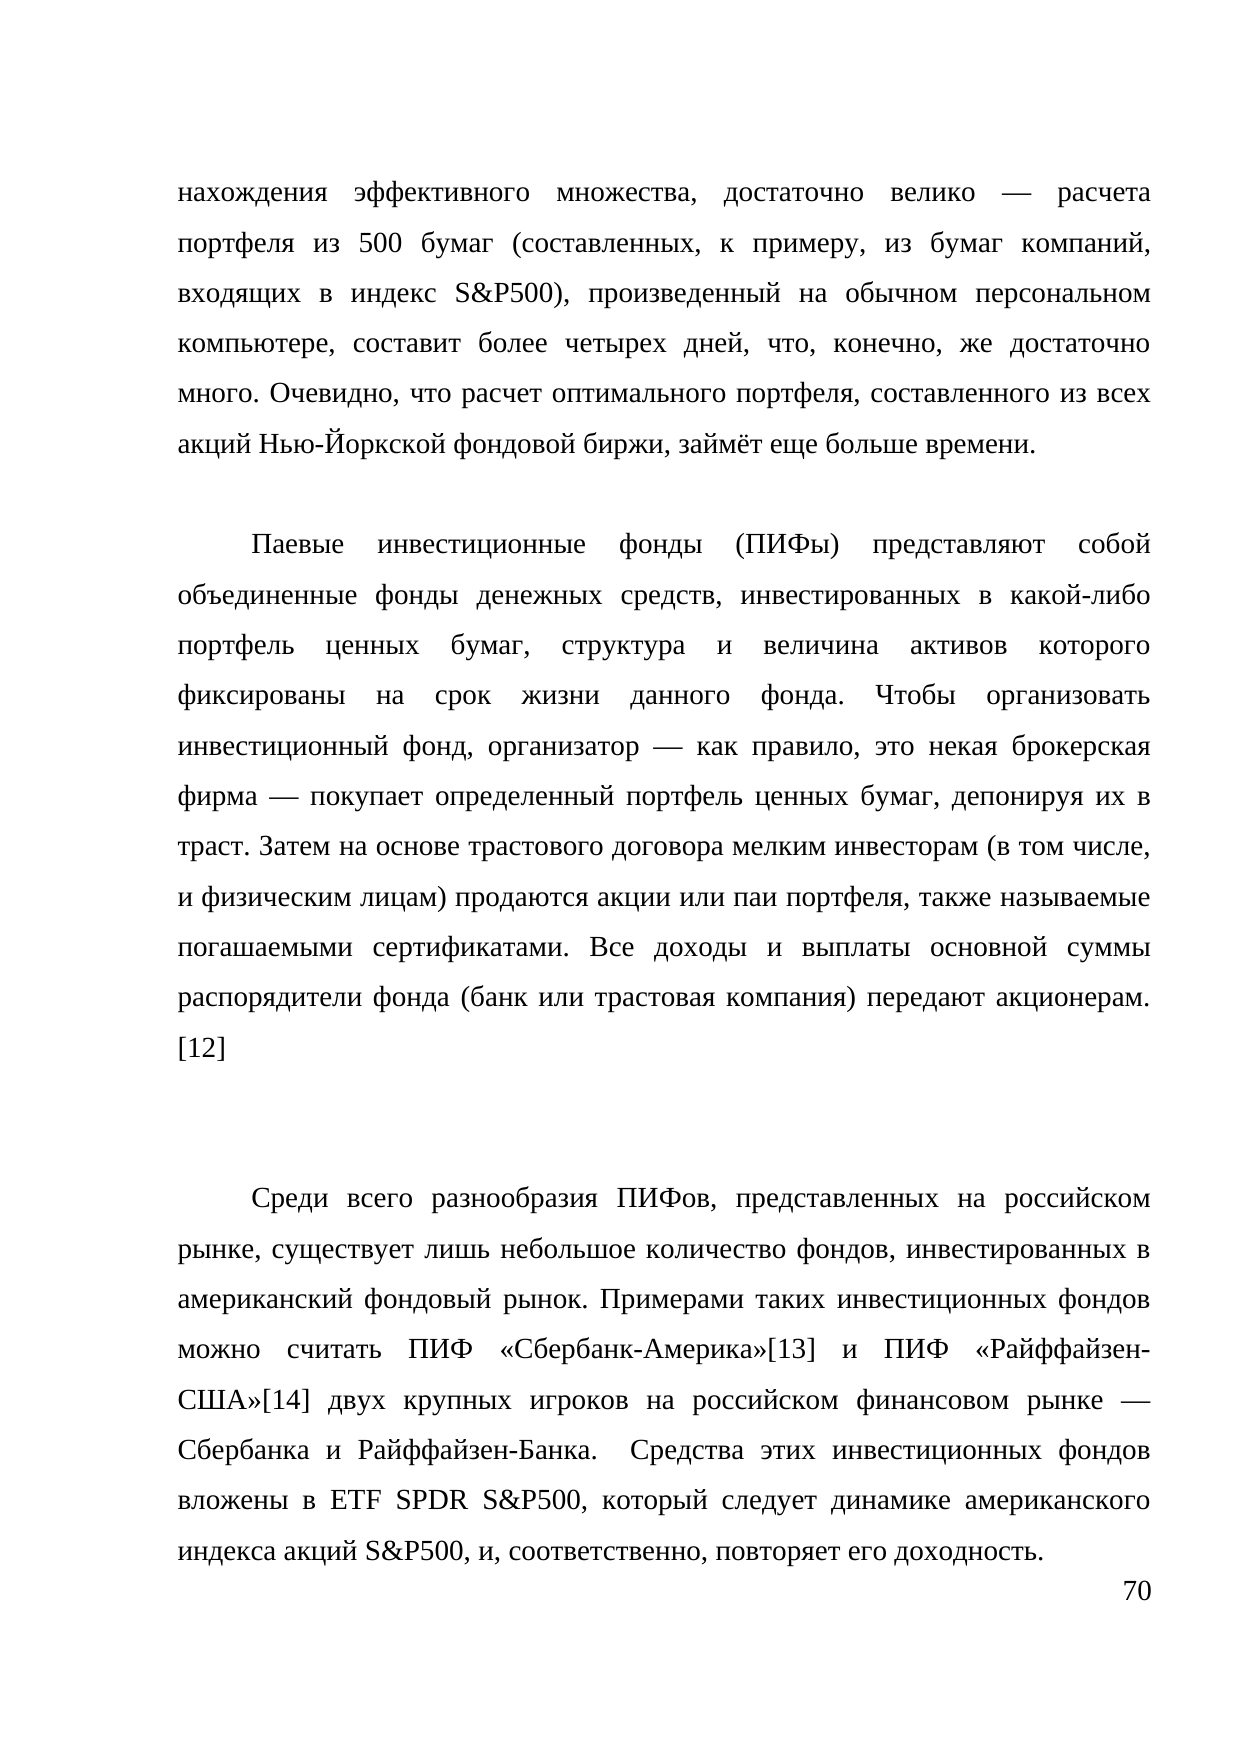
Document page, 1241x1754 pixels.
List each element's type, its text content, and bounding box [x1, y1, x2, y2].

text Среди всего разнообразия ПИФов, представленных на российском рынке, существует лишь небольшое количество фондов, инвестированных в американский фондовый рынок. Примерами таких инвестиционных фондов можно считать ПИФ «Сбербанк-Америка»[13] и ПИФ «Райффайзен-США»[14] двух крупных игроков на российском финансовом рынке — Сбербанка и Райффайзен-Банка. Средства этих инвестиционных фондов вложены в ETF SPDR S&P500, который следует динамике американского индекса акций S&P500, и, соответственно, повторяет его доходность. [177, 1181, 1152, 1566]
text нахождения эффективного множества, достаточно велико — расчета портфеля из 500 бумаг (составленных, к примеру, из бумаг компаний, входящих в индекс S&P500), произведенный на обычном персональном компьютере, составит более четырех дней, что, конечно, же достаточно много. Очевидно, что расчет оптимального портфеля, составленного из всех акций Нью-Йоркской фондовой биржи, займёт еще больше времени. [177, 174, 1152, 459]
text Паевые инвестиционные фонды (ПИФы) представляют собой объединенные фонды денежных средств, инвестированных в какой-либо портфель ценных бумаг, структура и величина активов которого фиксированы на срок жизни данного фонда. Чтобы организовать инвестиционный фонд, организатор — как правило, это некая брокерская фирма — покупает определенный портфель ценных бумаг, депонируя их в траст. Затем на основе трастового договора мелким инвесторам (в том числе, и физическим лицам) продаются акции или паи портфеля, также называемые погашаемыми сертификатами. Все доходы и выплаты основной суммы распорядители фонда (банк или трастовая компания) передают акционерам.[12] [177, 527, 1152, 1063]
